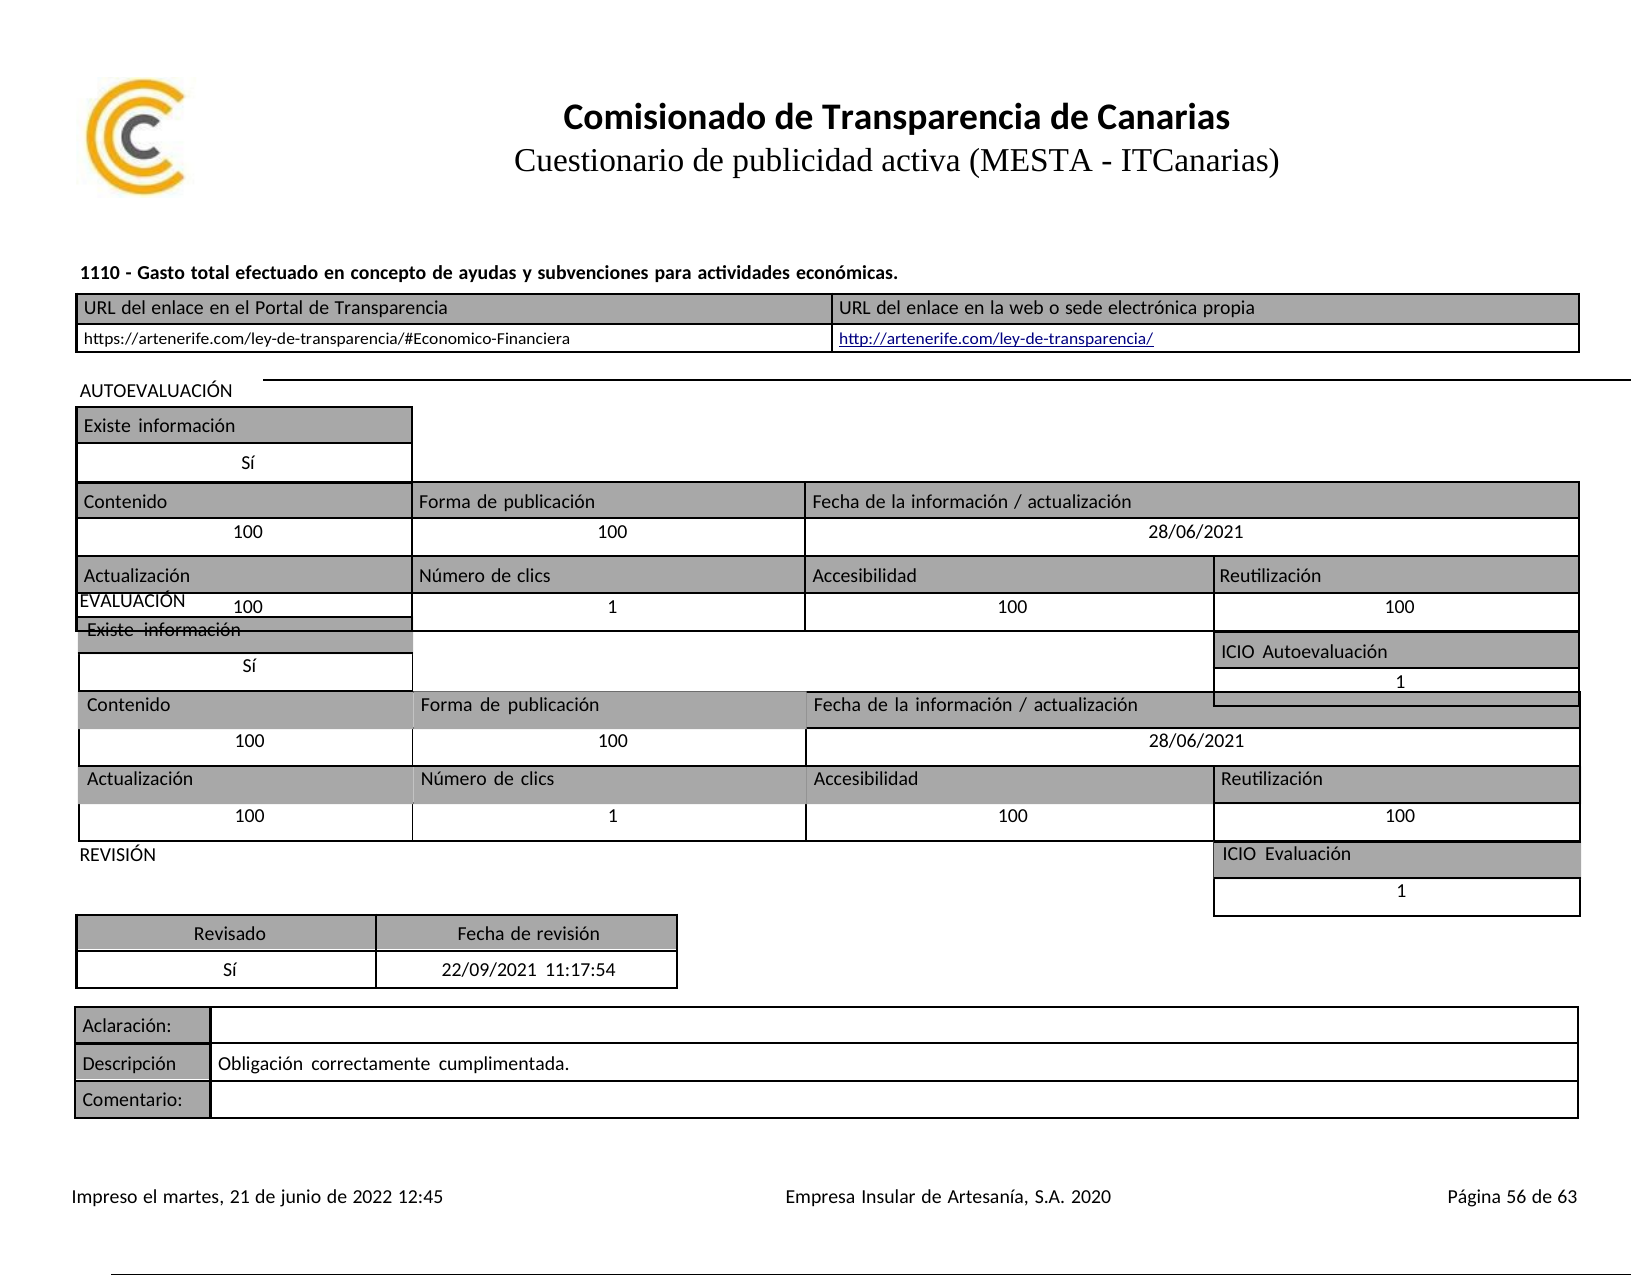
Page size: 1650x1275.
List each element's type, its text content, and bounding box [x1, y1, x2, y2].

table_cell Sí [78, 444, 411, 481]
table_cell Comentario: [76, 1082, 209, 1117]
text 1110 - Gasto total efectuado en concepto de ayudas y subvenciones para actividades económicas. [79, 261, 1594, 285]
table_header Existe información [78, 408, 411, 442]
table_cell https://artenerife.com/ley-de-transparencia/#Economico-Financiera [78, 325, 831, 351]
table_cell 100 [1215, 594, 1578, 630]
table_cell Sí [78, 952, 375, 987]
table_cell [212, 1082, 1577, 1117]
table_cell http://artenerife.com/ley-de-transparencia/ [833, 325, 1578, 351]
table_cell 28/06/2021 [806, 519, 1578, 555]
table_cell Actualización [78, 557, 411, 592]
table_cell 100 [806, 594, 1213, 630]
table_cell Obligación correctamente cumplimentada. [212, 1044, 1577, 1079]
table_cell 1 [1215, 669, 1578, 691]
text AUTOEVALUACIÓN [79, 378, 1594, 403]
table_header Revisado [78, 916, 375, 949]
table_cell 22/09/2021 11:17:54 [377, 952, 676, 987]
table_header URL del enlace en el Portal de Transparencia [78, 295, 831, 323]
table_cell Descripción [76, 1045, 209, 1079]
table_cell ICIO Autoevaluación [1215, 633, 1578, 667]
table_header Fecha de revisión [377, 916, 676, 949]
table_header Aclaración: [76, 1008, 209, 1042]
table_cell Número de clics [413, 557, 804, 592]
table_cell 100 [78, 594, 411, 616]
table_cell Accesibilidad [806, 557, 1213, 592]
table_cell [413, 632, 1213, 691]
picture [76, 77, 197, 198]
table_header [413, 406, 1579, 481]
table_header URL del enlace en la web o sede electrónica propia [833, 295, 1578, 323]
table_cell [80, 655, 412, 690]
table_header [212, 1008, 1577, 1042]
table_cell Fecha de la información / actualización [806, 483, 1578, 517]
table_cell Reutilización [1215, 557, 1578, 592]
table_cell 1 [413, 594, 804, 630]
table_cell Contenido [78, 484, 411, 517]
table_cell 100 [413, 519, 804, 555]
table_cell Forma de publicación [413, 483, 804, 517]
table_cell 100 [78, 519, 411, 555]
